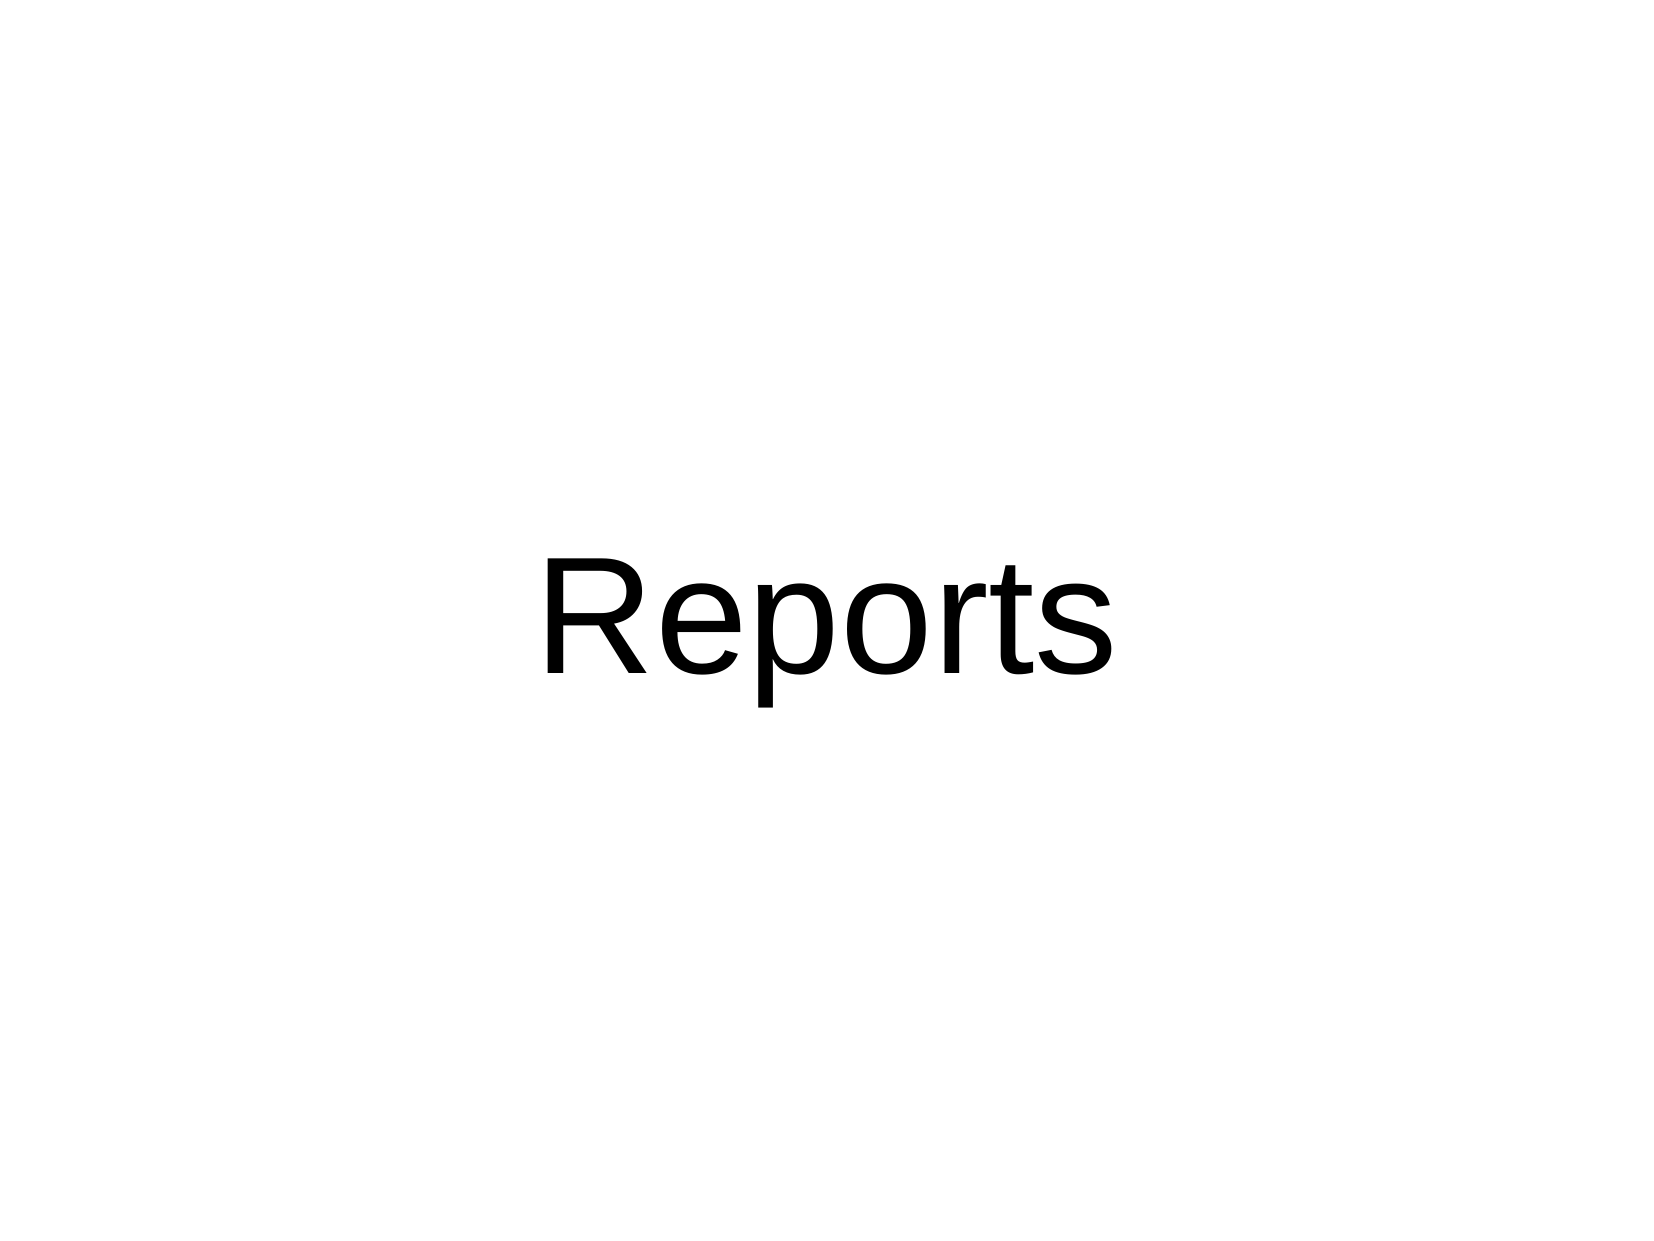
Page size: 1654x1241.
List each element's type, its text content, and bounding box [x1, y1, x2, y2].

title Reports [82, 49, 1571, 1182]
